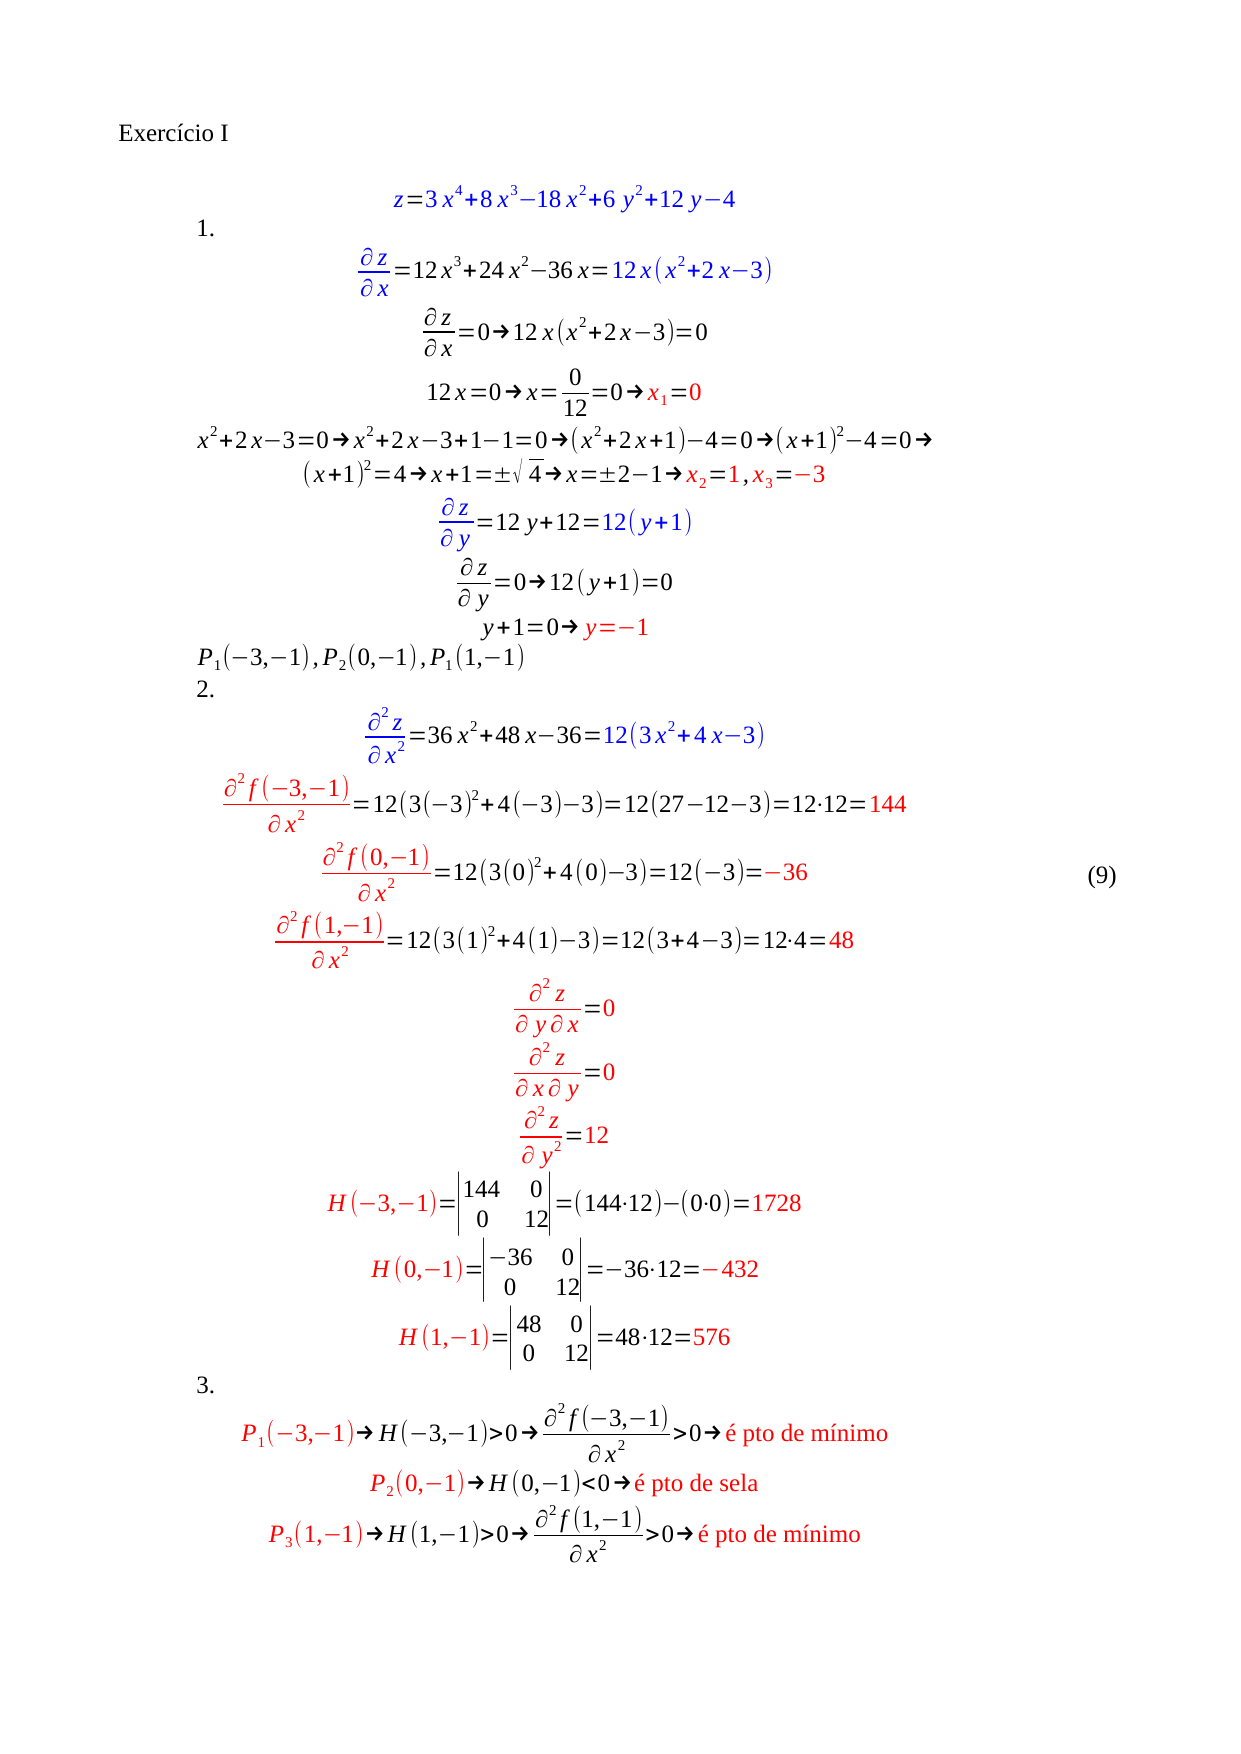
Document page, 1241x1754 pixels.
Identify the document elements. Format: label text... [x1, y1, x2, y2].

table_header [118, 176, 1010, 1574]
text Exercício I [118, 118, 1122, 147]
table_header (9) [1010, 176, 1122, 1574]
